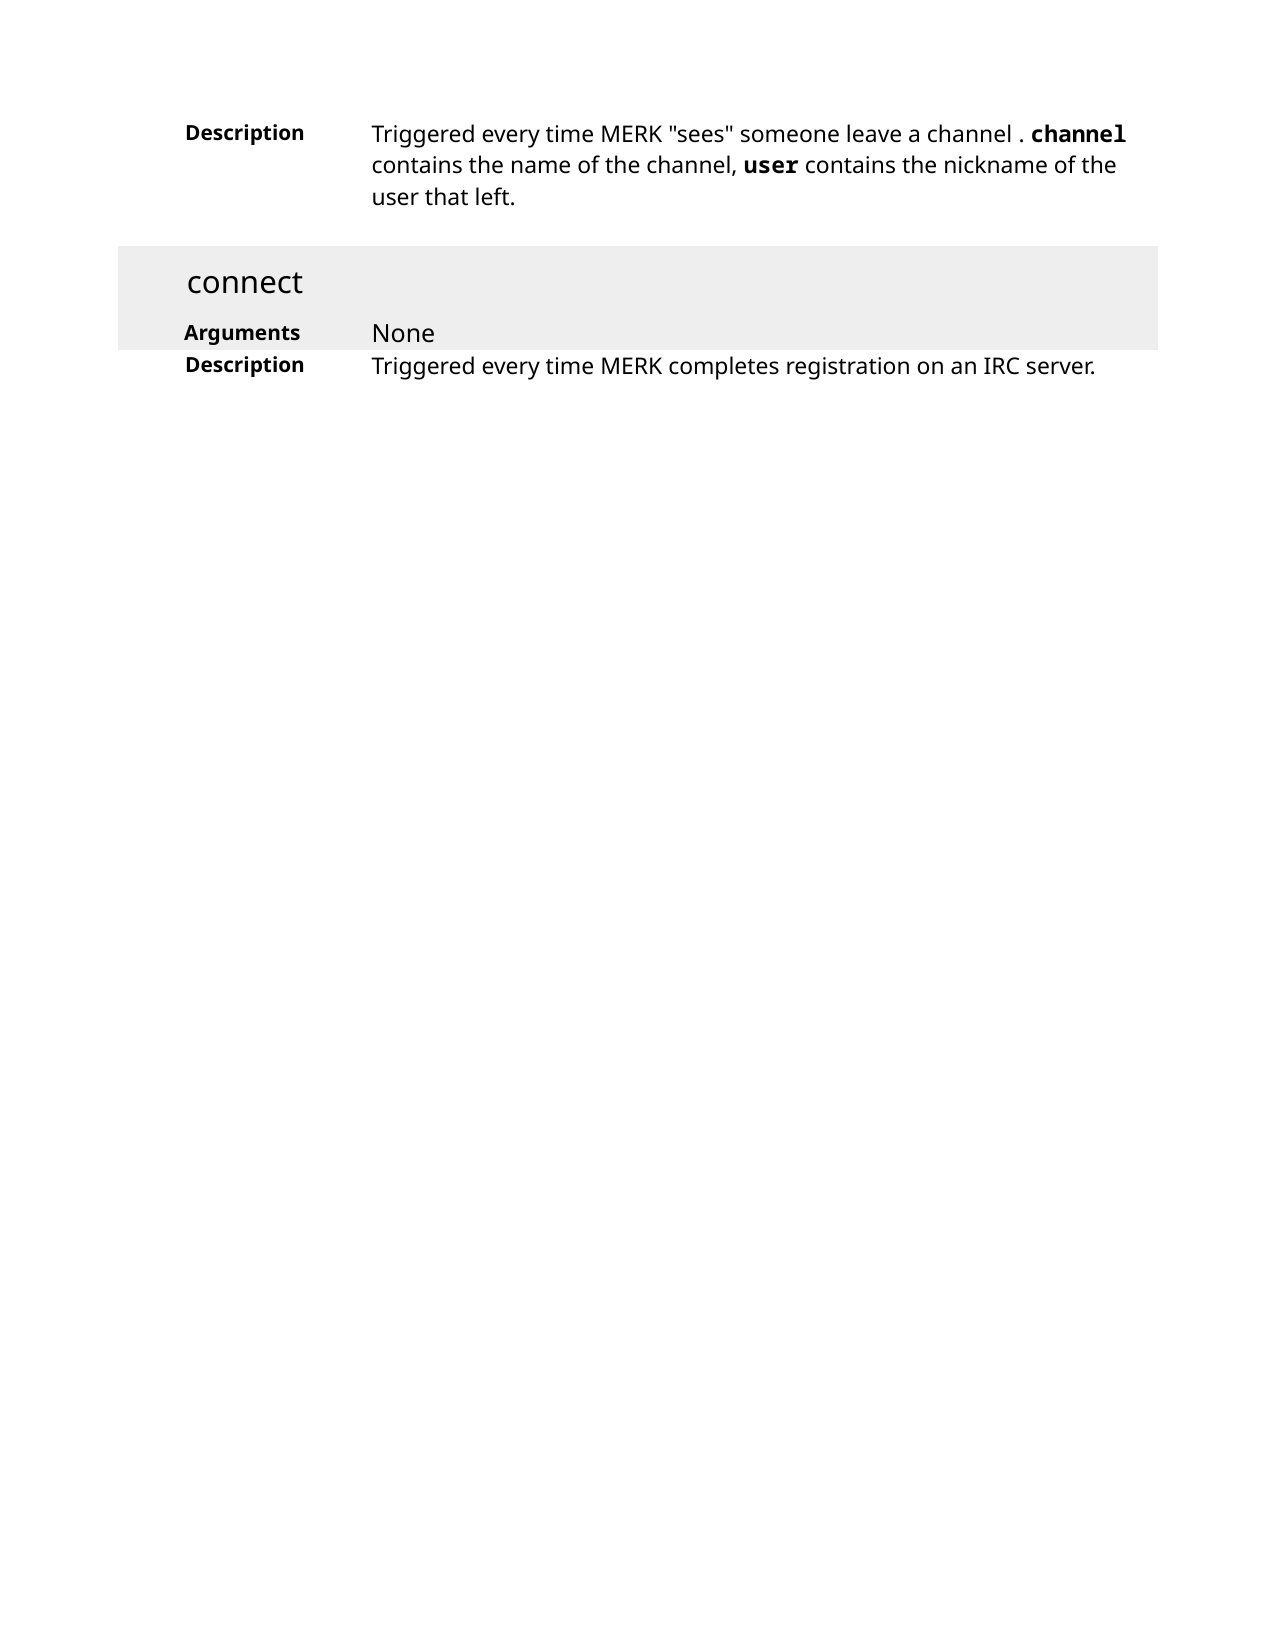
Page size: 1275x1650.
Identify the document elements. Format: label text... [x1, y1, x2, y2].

table_cell Description [118, 118, 371, 212]
table_cell Triggered every time MERK completes registration on an IRC server. [371, 350, 1158, 381]
table_cell Description [118, 350, 371, 381]
table_header [371, 246, 1158, 316]
table_cell Triggered every time MERK "sees" someone leave a channel . channel contains the name of the channel, user contains the nickname of the user that left. [371, 118, 1158, 212]
table_cell Arguments [118, 316, 371, 350]
table_header connect [118, 246, 371, 316]
table_cell None [371, 316, 1158, 350]
